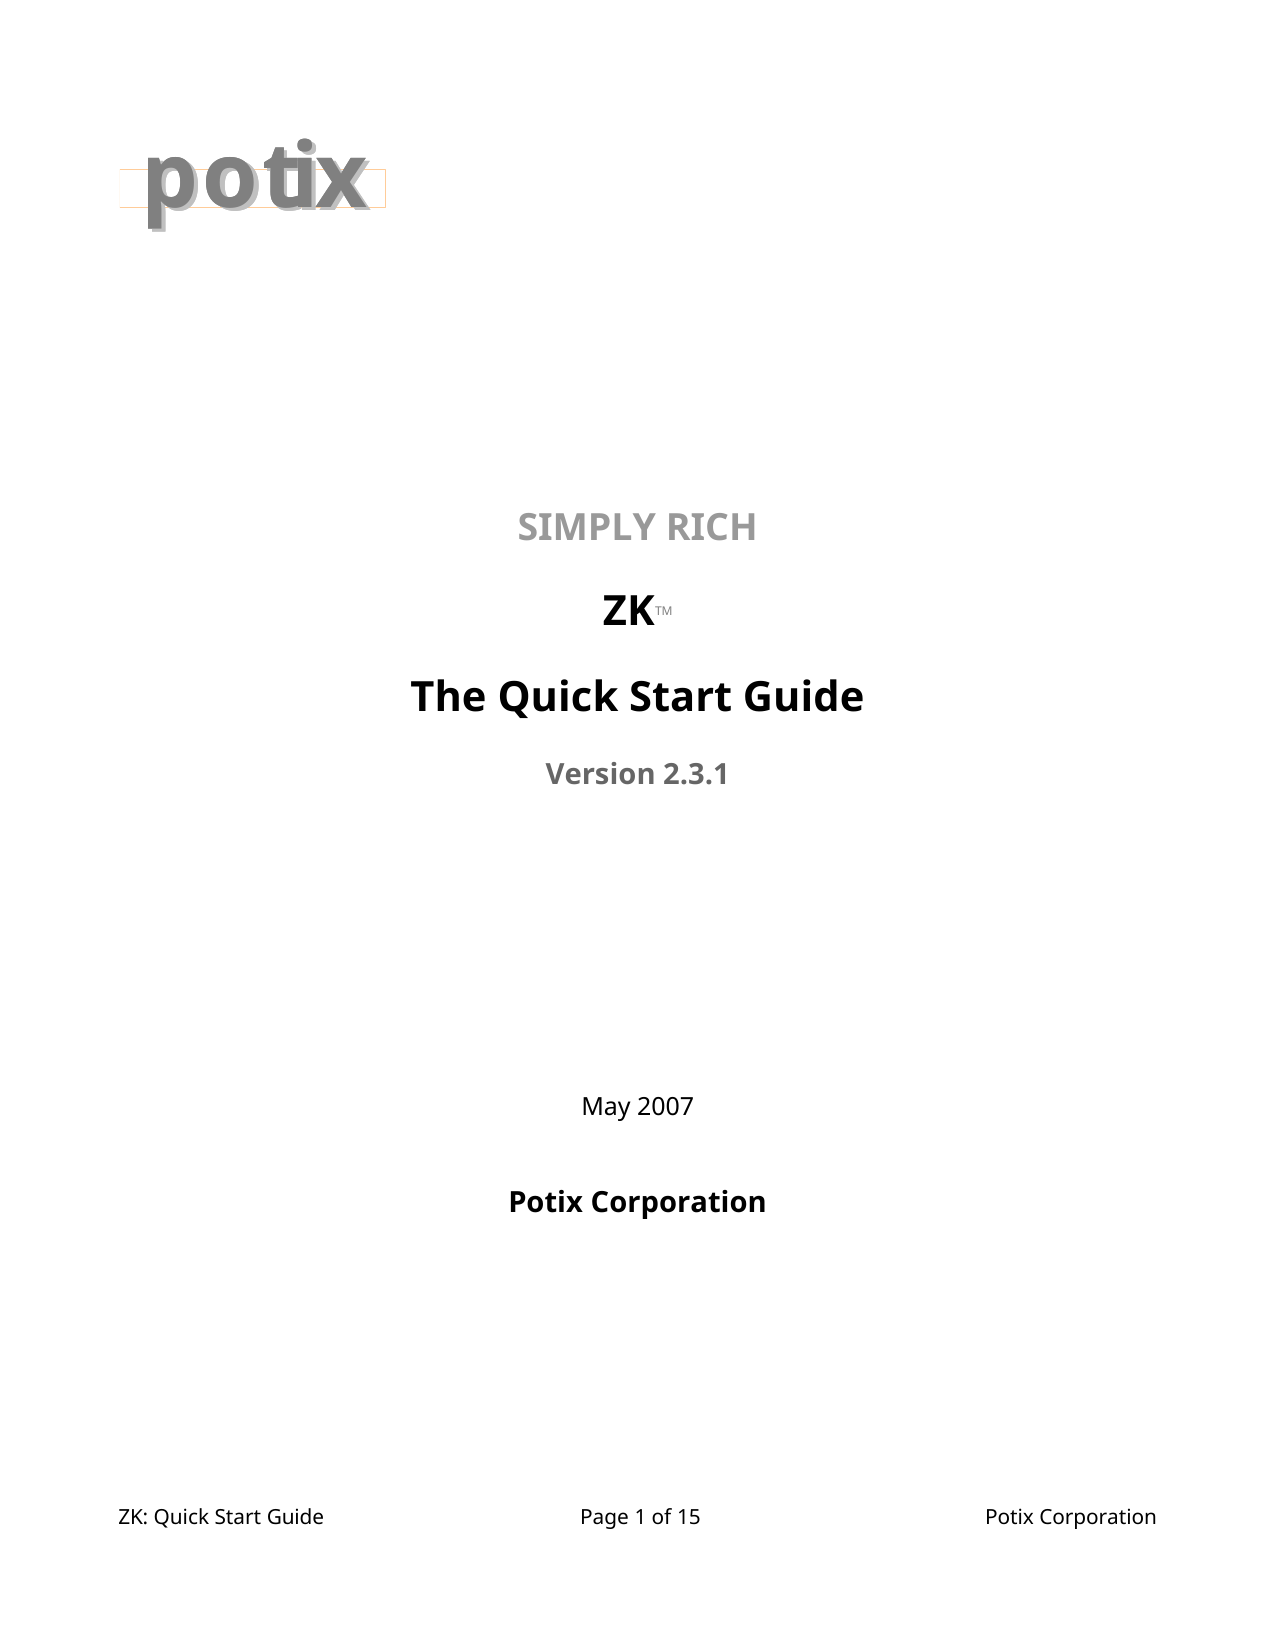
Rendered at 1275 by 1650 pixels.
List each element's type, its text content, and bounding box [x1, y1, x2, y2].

text ZKTM [118, 580, 1157, 637]
text SIMPLY RICH [118, 500, 1157, 551]
text Version 2.3.1 [118, 753, 1157, 793]
text The Quick Start Guide [118, 667, 1157, 724]
text May 2007 [118, 1088, 1157, 1122]
text Potix Corporation [118, 1181, 1157, 1221]
